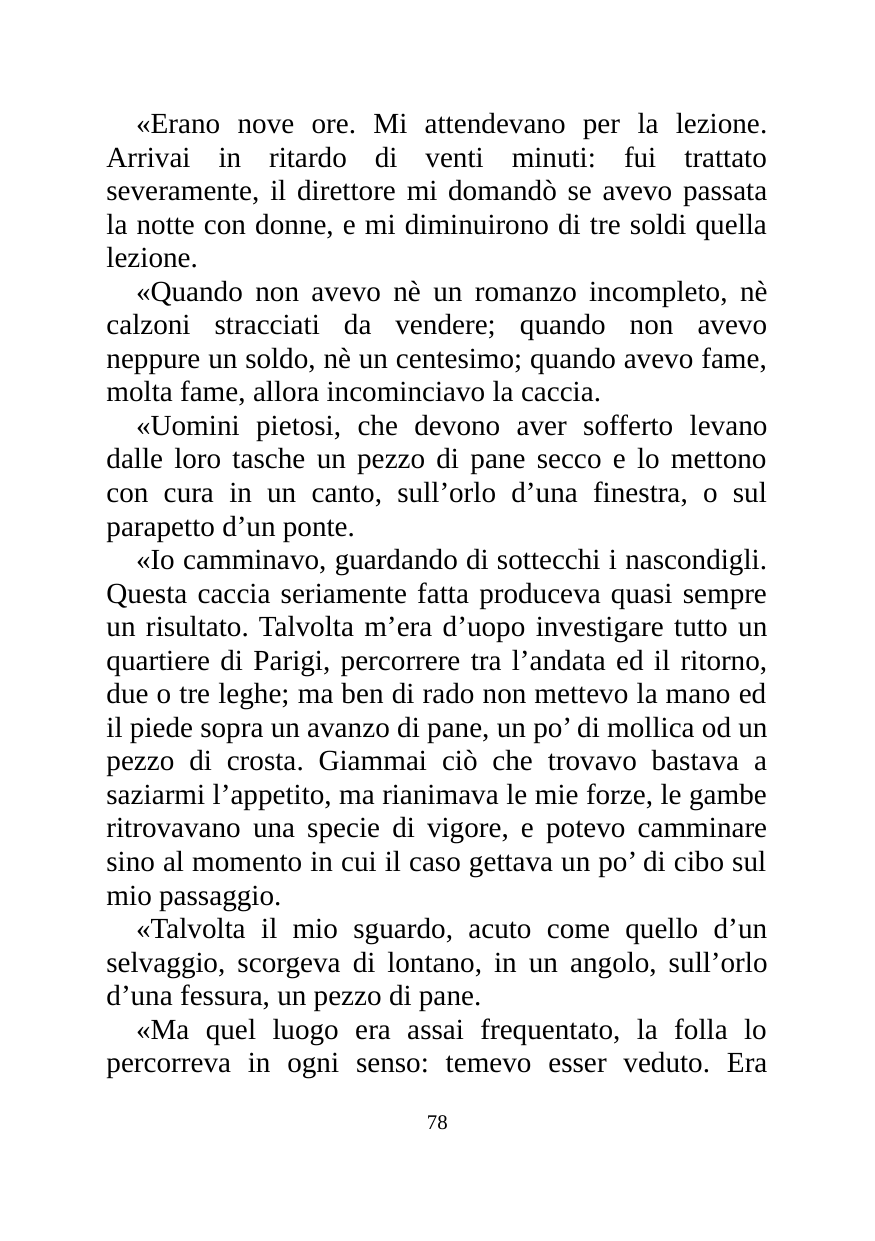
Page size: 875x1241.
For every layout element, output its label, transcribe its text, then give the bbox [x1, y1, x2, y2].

text «Quando non avevo nè un romanzo incompleto, nè calzoni stracciati da vendere; quando non avevo neppure un soldo, nè un centesimo; quando avevo fame, molta fame, allora incominciavo la caccia. [106, 274, 768, 408]
text «Talvolta il mio sguardo, acuto come quello d’un selvaggio, scorgeva di lontano, in un angolo, sull’orlo d’una fessura, un pezzo di pane. [106, 911, 768, 1012]
text «Uomini pietosi, che devono aver sofferto levano dalle loro tasche un pezzo di pane secco e lo mettono con cura in un canto, sull’orlo d’una finestra, o sul parapetto d’un ponte. [106, 408, 768, 542]
text «Ma quel luogo era assai frequentato, la folla lo percorreva in ogni senso: temevo esser veduto. Era [106, 1012, 768, 1079]
text «Erano nove ore. Mi attendevano per la lezione. Arrivai in ritardo di venti minuti: fui trattato severamente, il direttore mi domandò se avevo passata la notte con donne, e mi diminuirono di tre soldi quella lezione. [106, 106, 768, 274]
text «Io camminavo, guardando di sottecchi i nascondigli. Questa caccia seriamente fatta produceva quasi sempre un risultato. Talvolta m’era d’uopo investigare tutto un quartiere di Parigi, percorrere tra l’andata ed il ritorno, due o tre leghe; ma ben di rado non mettevo la mano ed il piede sopra un avanzo di pane, un po’ di mollica od un pezzo di crosta. Giammai ciò che trovavo bastava a saziarmi l’appetito, ma rianimava le mie forze, le gambe ritrovavano una specie di vigore, e potevo camminare sino al momento in cui il caso gettava un po’ di cibo sul mio passaggio. [106, 542, 768, 911]
